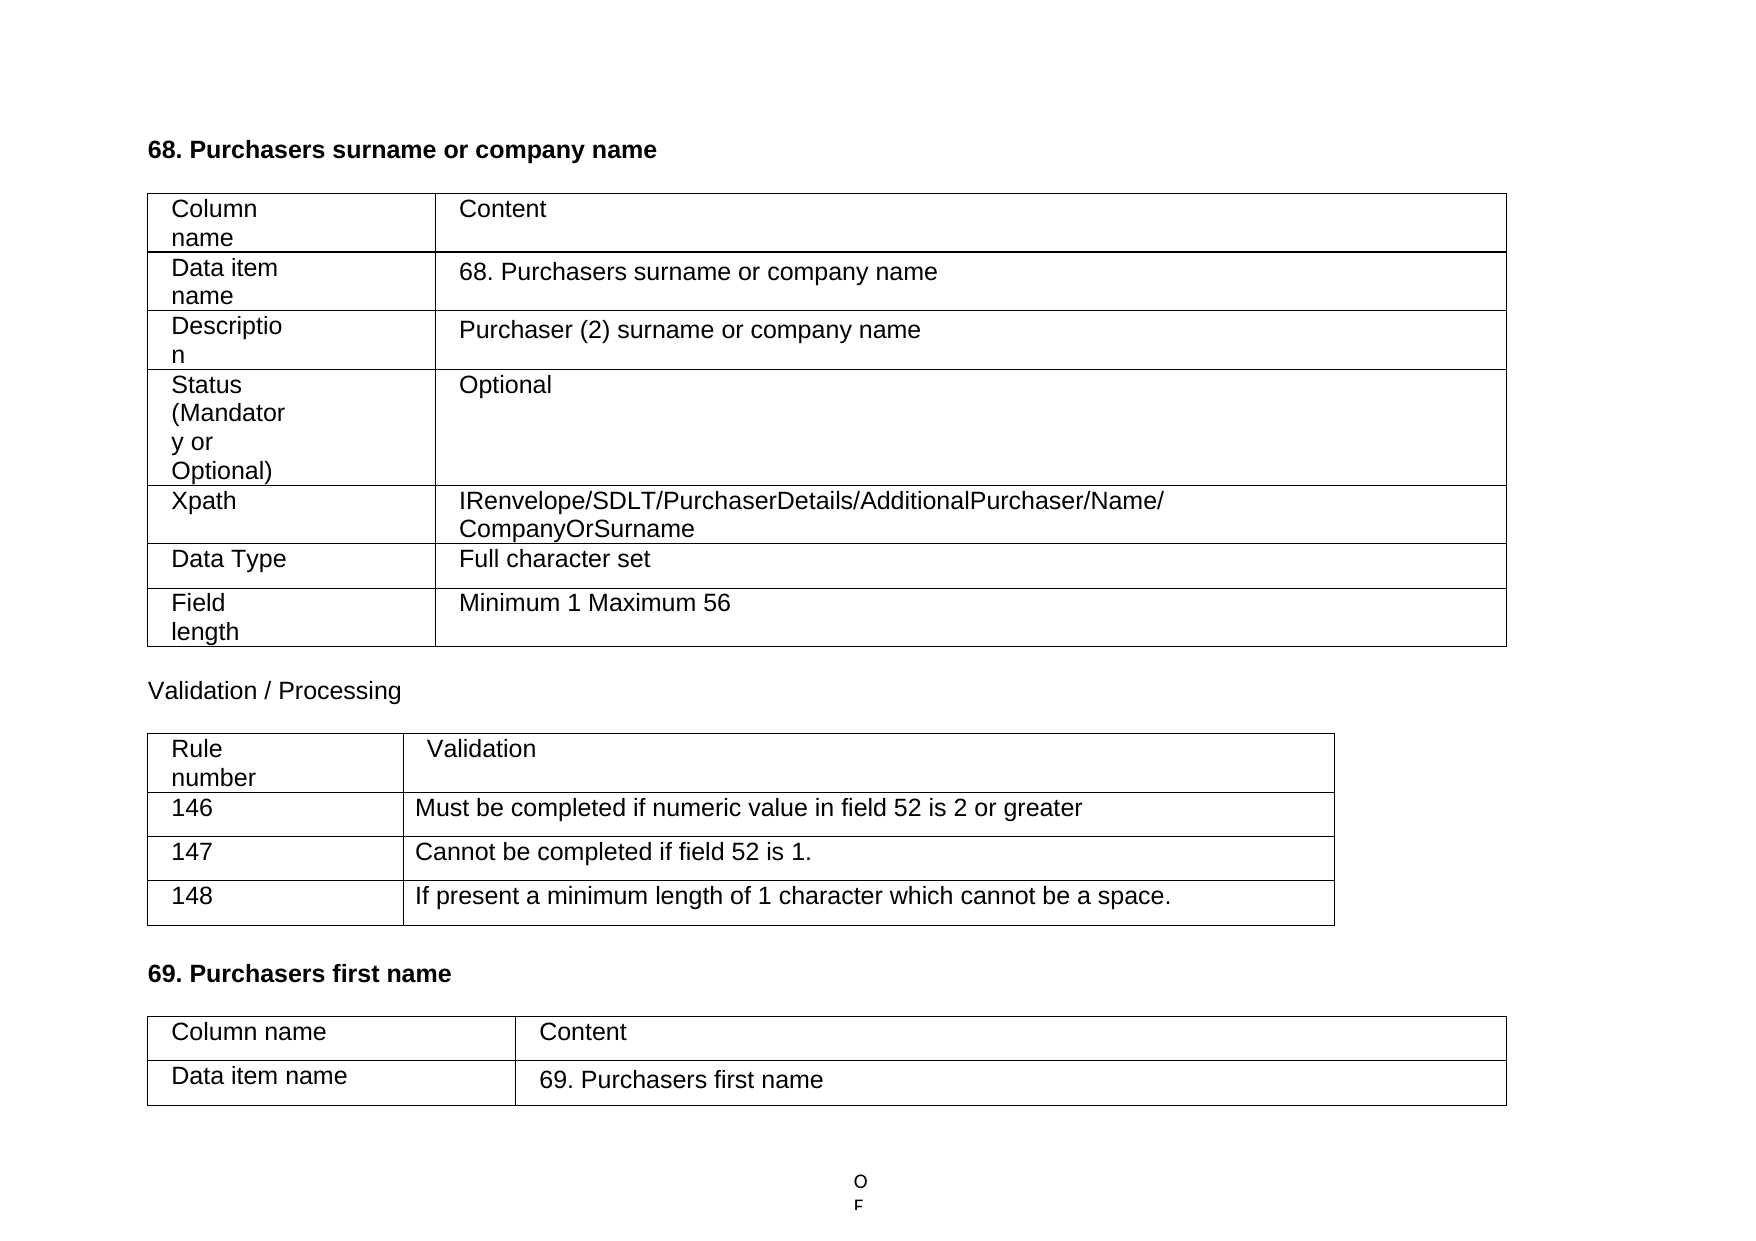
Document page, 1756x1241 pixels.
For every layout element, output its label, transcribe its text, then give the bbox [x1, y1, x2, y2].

table_header Column name [148, 194, 435, 251]
table_cell Full character set [436, 544, 1506, 587]
table_cell 148 [148, 881, 403, 924]
table_header Content [516, 1017, 1506, 1060]
table_cell Data item name [148, 1061, 515, 1104]
table_cell Data Type [148, 544, 435, 587]
table_cell Description [148, 311, 435, 368]
table_cell 147 [148, 837, 403, 880]
table_cell Optional [436, 370, 1506, 484]
table_cell Purchaser (2) surname or company name [436, 311, 1506, 368]
table_cell IRenvelope/SDLT/PurchaserDetails/AdditionalPurchaser/Name/CompanyOrSurname [436, 486, 1506, 543]
table_header Content [436, 194, 1506, 251]
table_cell Xpath [148, 486, 435, 543]
table_header Column name [148, 1017, 515, 1060]
table_cell 146 [148, 793, 403, 836]
text Validation / Processing [148, 676, 1515, 704]
table_cell Minimum 1 Maximum 56 [436, 589, 1506, 646]
table_cell Must be completed if numeric value in field 52 is 2 or greater [404, 793, 1334, 836]
table_header Validation [404, 734, 1334, 792]
table_cell 68. Purchasers surname or company name [436, 253, 1506, 310]
table_cell Data item name [148, 253, 435, 310]
table_cell 69. Purchasers first name [516, 1061, 1506, 1104]
table_cell Cannot be completed if field 52 is 1. [404, 837, 1334, 880]
subtitle 69. Purchasers first name [148, 958, 1515, 987]
table_cell If present a minimum length of 1 character which cannot be a space. [404, 881, 1334, 924]
table_cell Status (Mandatory or Optional) [148, 370, 435, 484]
table_cell Field length [148, 589, 435, 646]
subtitle 68. Purchasers surname or company name [148, 135, 1515, 164]
table_header Rule number [148, 734, 403, 792]
